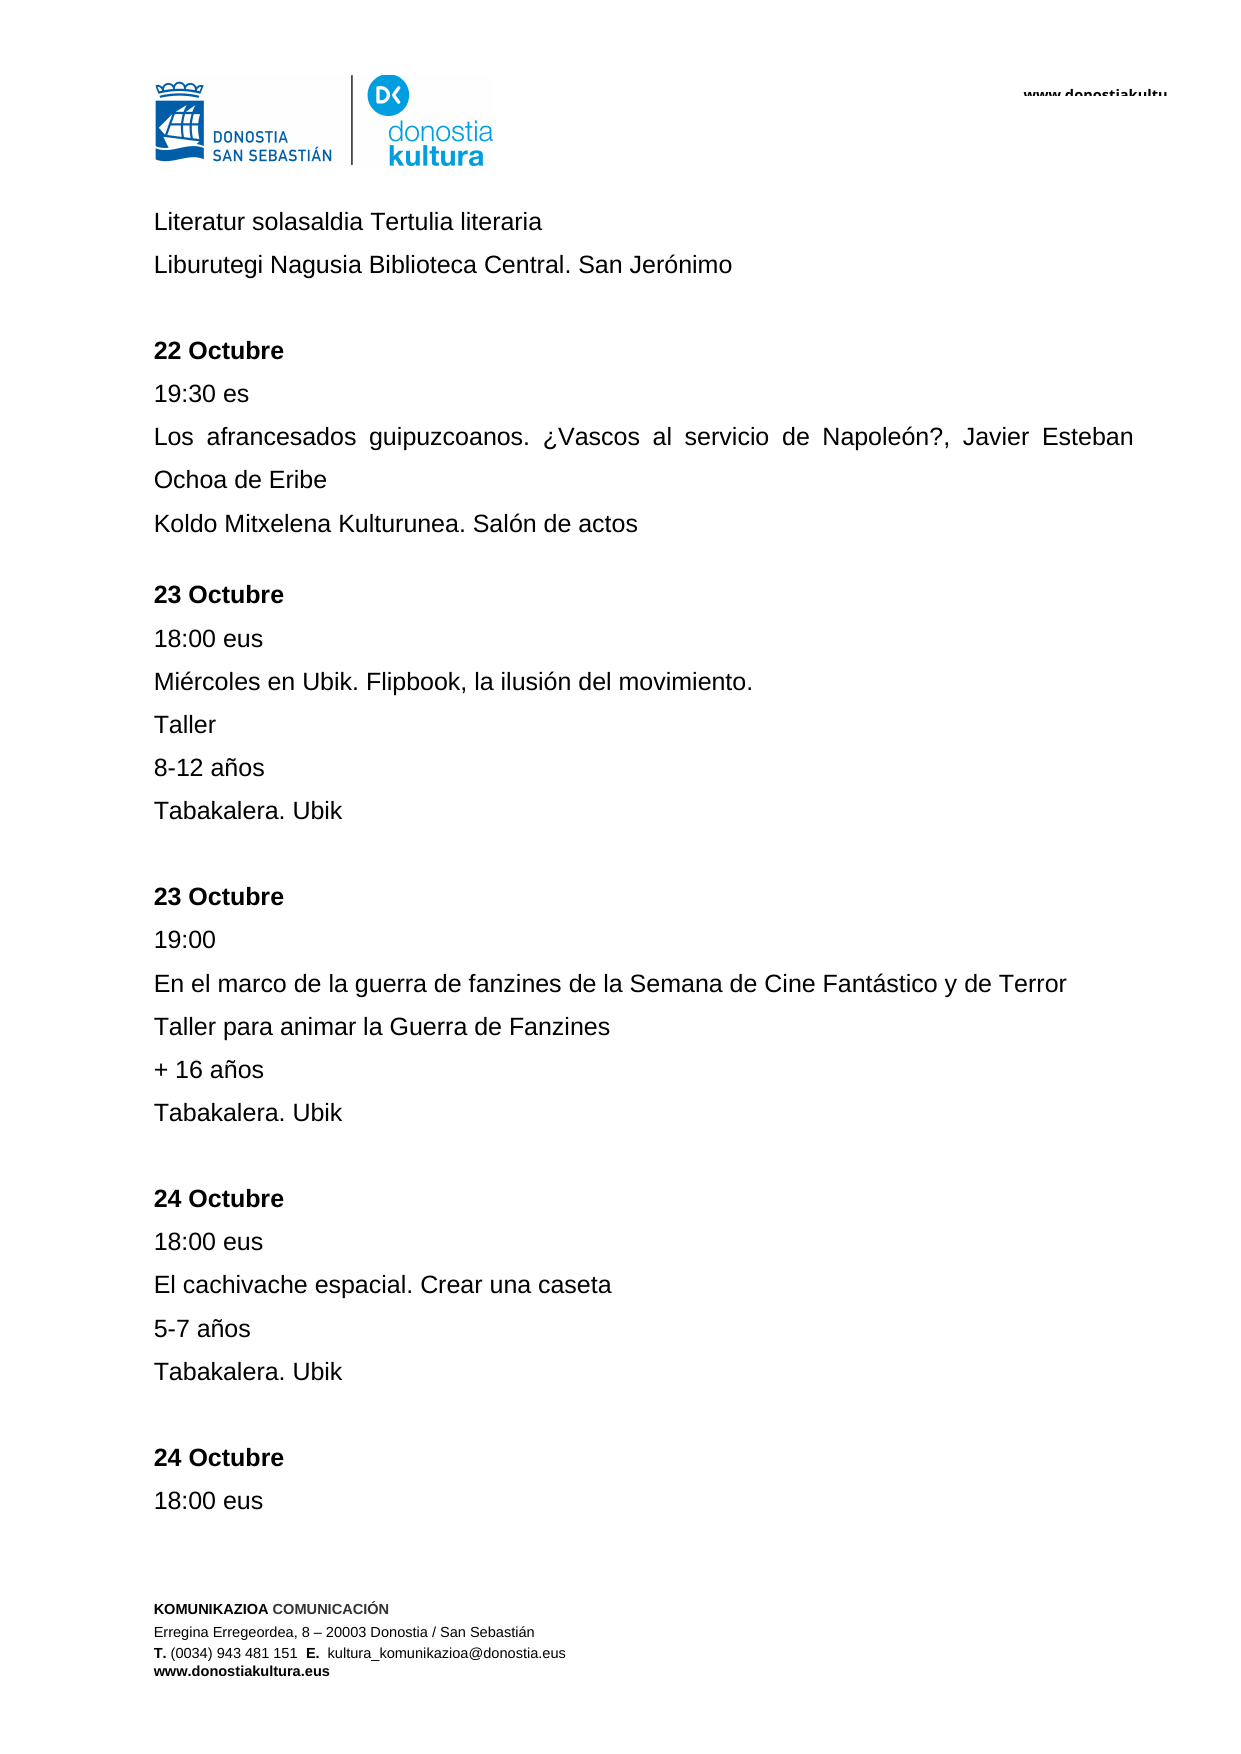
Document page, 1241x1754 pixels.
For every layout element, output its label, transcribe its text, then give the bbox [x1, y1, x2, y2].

text Liburutegi Nagusia Biblioteca Central. San Jerónimo [153, 250, 1135, 279]
text 24 Octubre [153, 1184, 1135, 1213]
text 18:00 eus [153, 624, 1135, 652]
text Los afrancesados guipuzcoanos. ¿Vascos al servicio de Napoleón?, Javier Esteban Ochoa de Eribe [153, 422, 1135, 494]
text 5-7 años [153, 1314, 1135, 1342]
text 18:00 eus [153, 1227, 1135, 1256]
picture [377, 87, 389, 103]
text 18:00 eus [153, 1486, 1135, 1515]
text Taller [153, 710, 1135, 739]
text 19:30 es [153, 379, 1135, 408]
text 23 Octubre [153, 882, 1135, 911]
picture [393, 87, 399, 103]
text Tabakalera. Ubik [153, 796, 1135, 825]
text Miércoles en Ubik. Flipbook, la ilusión del movimiento. [153, 667, 1135, 696]
text 24 Octubre [153, 1443, 1135, 1472]
text 19:00 [153, 926, 1135, 954]
text Koldo Mitxelena Kulturunea. Salón de actos [153, 509, 1135, 537]
text + 16 años [153, 1055, 1135, 1084]
text 8-12 años [153, 753, 1135, 782]
text Taller para animar la Guerra de Fanzines [153, 1012, 1135, 1041]
text Literatur solasaldia Tertulia literaria [153, 207, 1135, 236]
text 23 Octubre [153, 581, 1135, 609]
text En el marco de la guerra de fanzines de la Semana de Cine Fantástico y de Terror [153, 969, 1135, 997]
text Tabakalera. Ubik [153, 1357, 1135, 1386]
text 22 Octubre [153, 336, 1135, 365]
text El cachivache espacial. Crear una caseta [153, 1271, 1135, 1299]
text Tabakalera. Ubik [153, 1098, 1135, 1127]
picture [155, 75, 493, 166]
